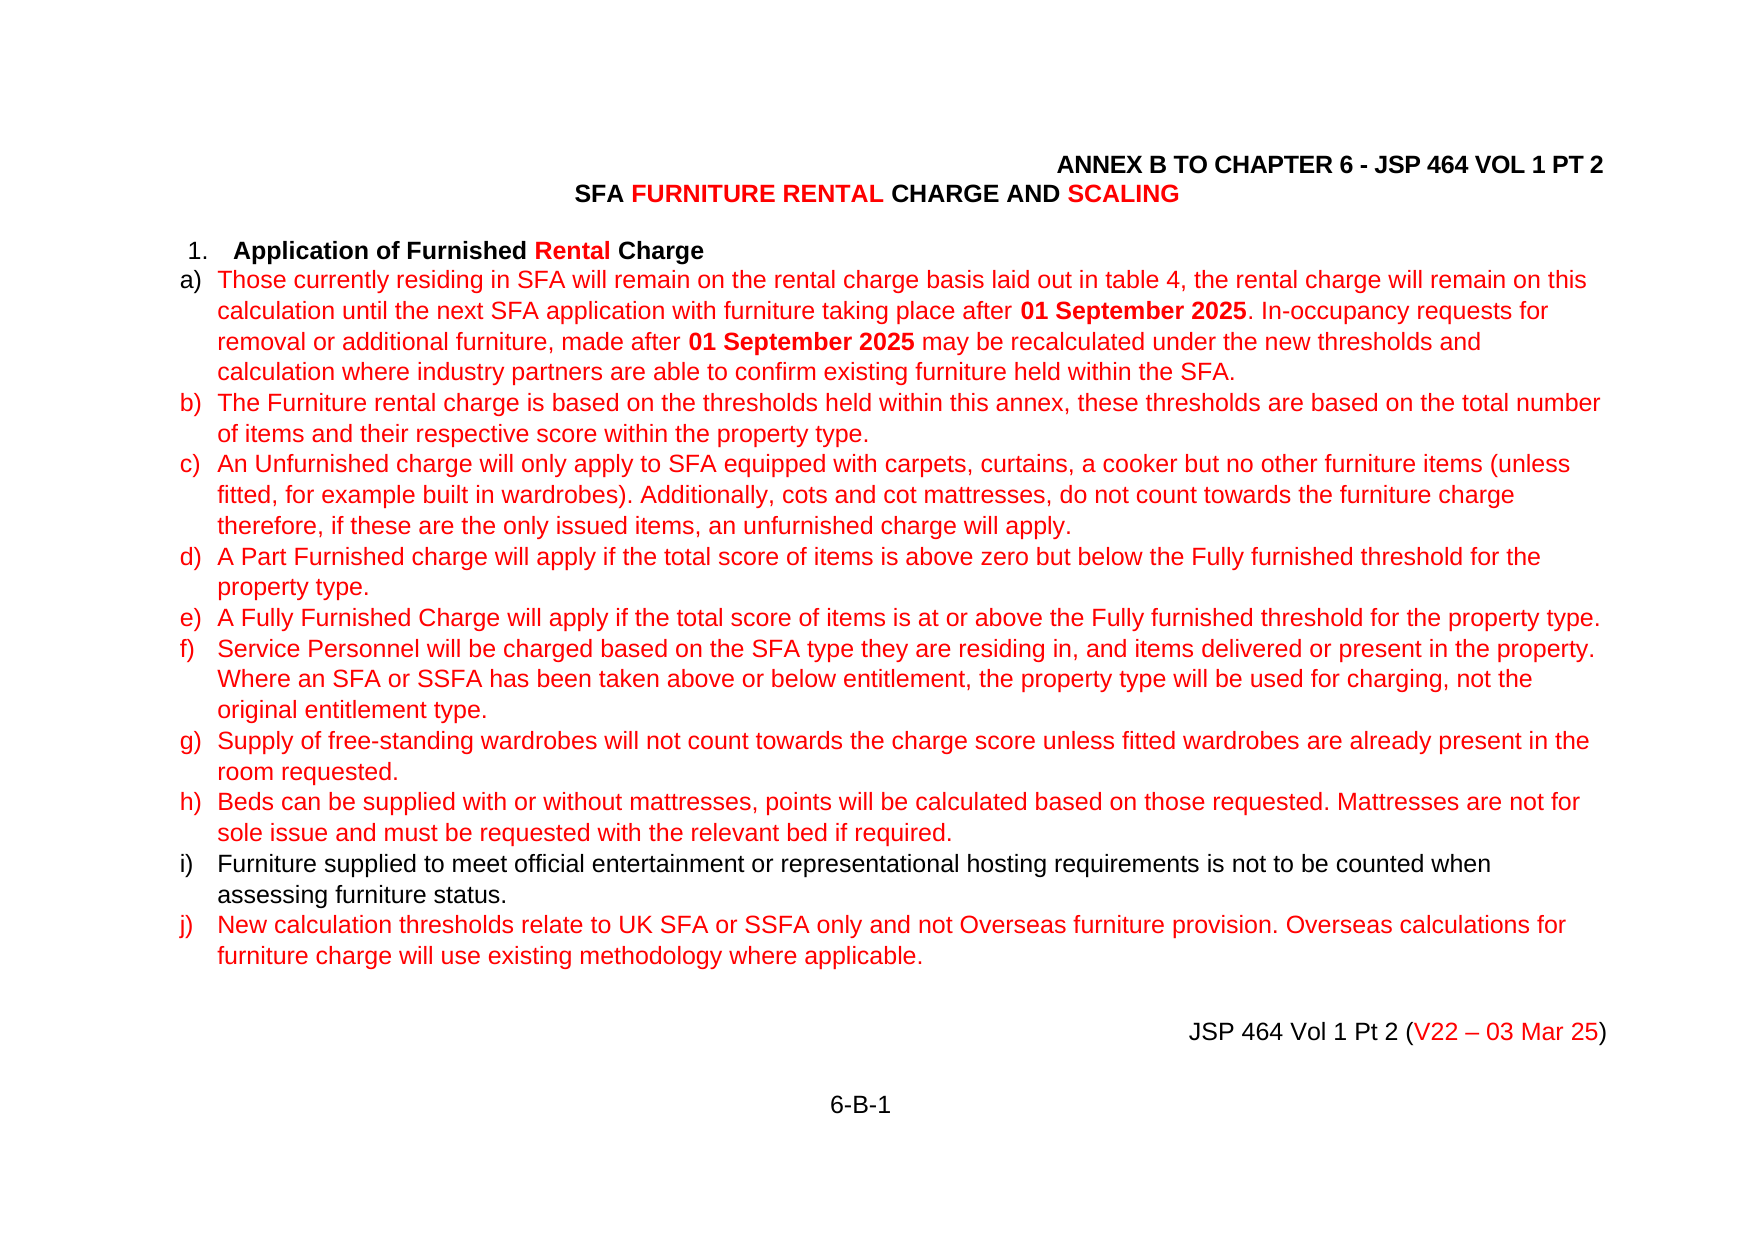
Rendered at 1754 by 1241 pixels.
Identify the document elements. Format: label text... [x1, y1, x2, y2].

list Supply of free-standing wardrobes will not count towards the charge score unless fitted wardrobes are already present in the room requested. [179, 726, 1604, 785]
text SFA FURNITURE RENTAL CHARGE AND SCALING [150, 179, 1604, 207]
list New calculation thresholds relate to UK SFA or SSFA only and not Overseas furniture provision. Overseas calculations for furniture charge will use existing methodology where applicable. [179, 910, 1604, 970]
list A Fully Furnished Charge will apply if the total score of items is at or above the Fully furnished threshold for the property type. [179, 603, 1604, 632]
list An Unfurnished charge will only apply to SFA equipped with carpets, curtains, a cooker but no other furniture items (unless fitted, for example built in wardrobes). Additionally, cots and cot mattresses, do not count towards the furniture charge therefore, if these are the only issued items, an unfurnished charge will apply. [179, 449, 1604, 539]
list Beds can be supplied with or without mattresses, points will be calculated based on those requested. Mattresses are not for sole issue and must be requested with the relevant bed if required. [179, 787, 1604, 847]
list Application of Furnished Rental Charge [187, 236, 1604, 265]
list Furniture supplied to meet official entertainment or representational hosting requirements is not to be counted when assessing furniture status. [179, 849, 1604, 908]
list Those currently residing in SFA will remain on the rental charge basis laid out in table 4, the rental charge will remain on this calculation until the next SFA application with furniture taking place after 01 September 2025. In-occupancy requests for removal or additional furniture, made after 01 September 2025 may be recalculated under the new thresholds and calculation where industry partners are able to confirm existing furniture held within the SFA. [179, 265, 1604, 386]
subtitle ANNEX B TO CHAPTER 6 - JSP 464 VOL 1 PT 2 [150, 150, 1604, 179]
list The Furniture rental charge is based on the thresholds held within this annex, these thresholds are based on the total number of items and their respective score within the property type. [179, 388, 1604, 447]
list A Part Furnished charge will apply if the total score of items is above zero but below the Fully furnished threshold for the property type. [179, 542, 1604, 601]
list Service Personnel will be charged based on the SFA type they are residing in, and items delivered or present in the property. Where an SFA or SSFA has been taken above or below entitlement, the property type will be used for charging, not the original entitlement type. [179, 634, 1604, 724]
